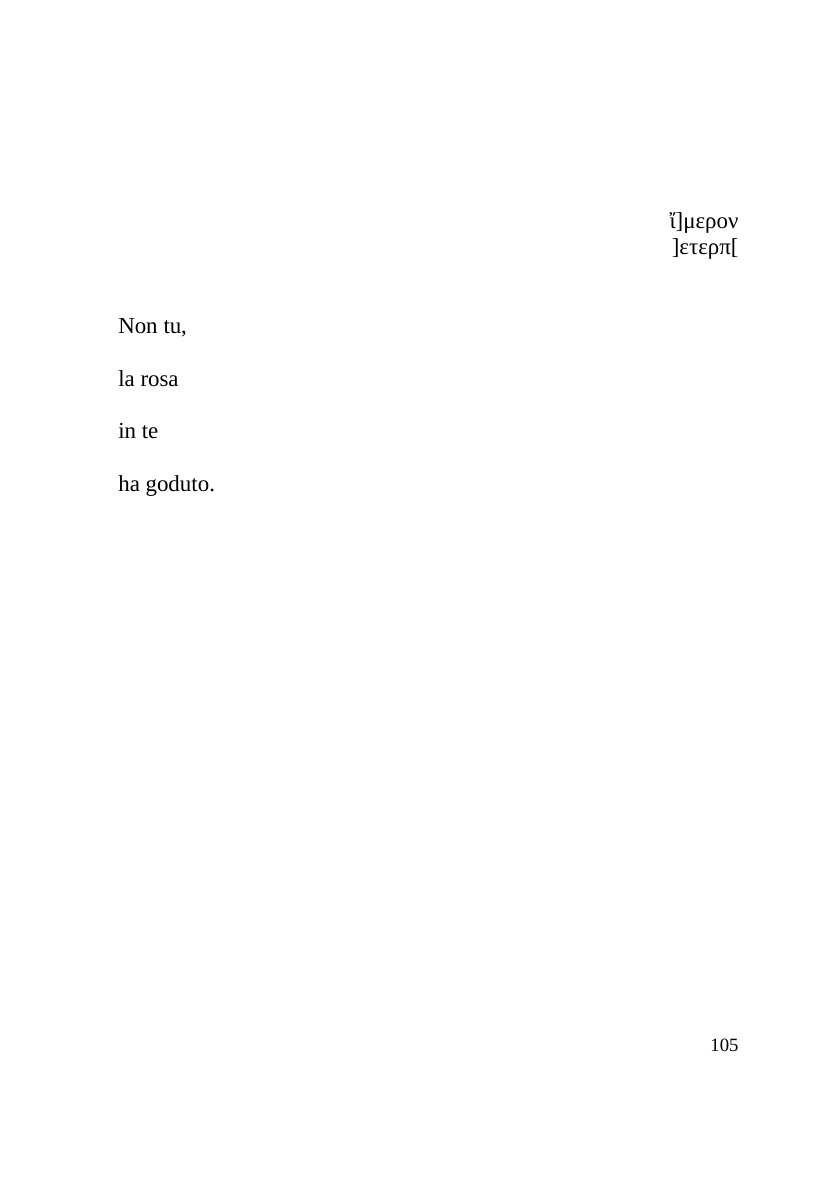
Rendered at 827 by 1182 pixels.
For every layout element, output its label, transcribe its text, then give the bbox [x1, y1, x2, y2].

text ]ετερπ[ [88, 233, 738, 259]
text ἴ]μερον [88, 207, 738, 233]
text Non tu, [88, 312, 738, 338]
text la rosa [88, 365, 738, 391]
text in te [88, 417, 738, 444]
text ha goduto. [88, 470, 738, 497]
